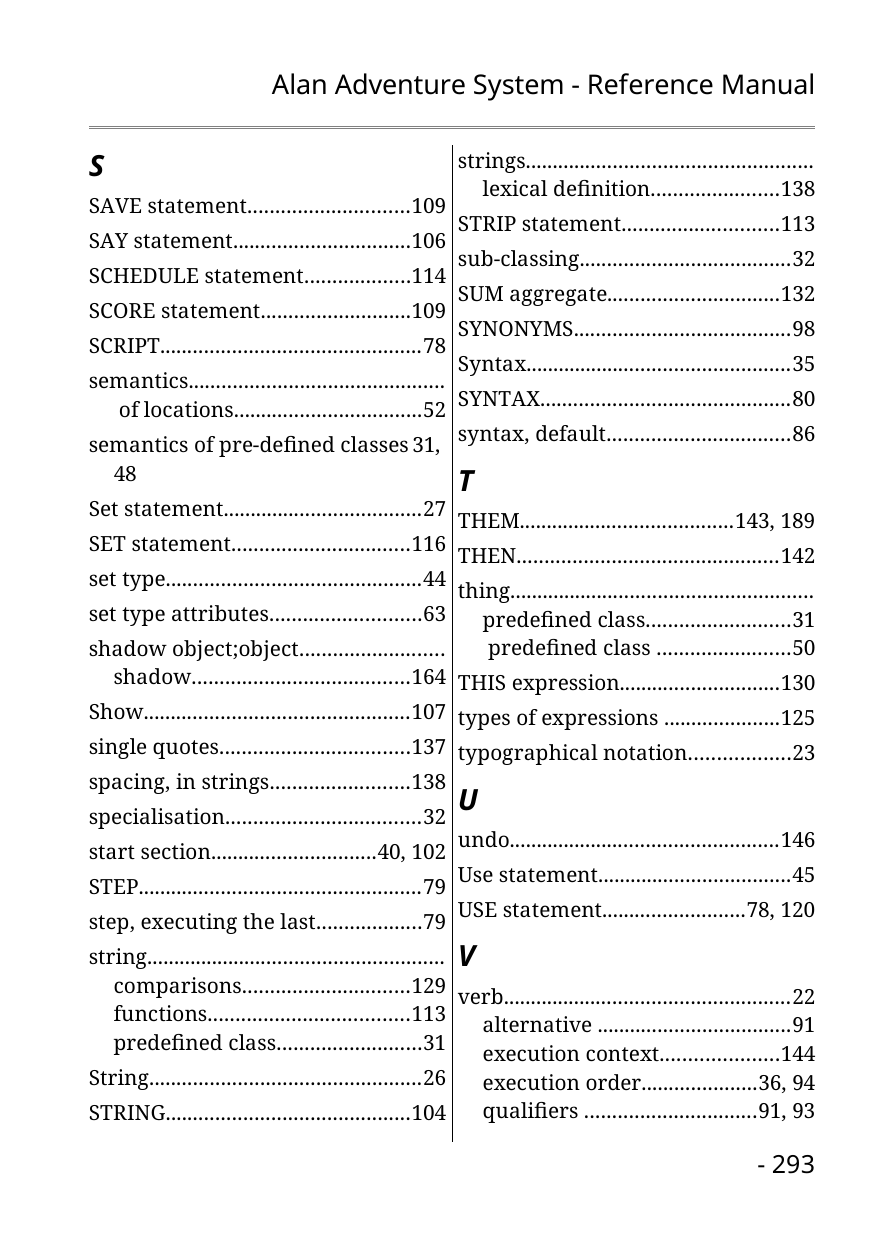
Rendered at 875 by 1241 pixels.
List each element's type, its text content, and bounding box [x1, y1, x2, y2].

text typographical notation 23 [458, 738, 815, 767]
text single quotes 137 [88, 732, 446, 761]
text SCHEDULE statement 114 [88, 261, 446, 290]
text STRIP statement 113 [458, 209, 815, 238]
text semantics [88, 366, 446, 395]
text functions 113 [113, 999, 446, 1028]
text SCORE statement 109 [88, 296, 446, 325]
text STRING 104 [88, 1098, 446, 1126]
text set type attributes 63 [88, 598, 446, 627]
text String 26 [88, 1063, 446, 1091]
text U [458, 779, 815, 818]
text SYNTAX 80 [458, 384, 815, 413]
text lexical definition 138 [482, 174, 815, 203]
text semantics of pre-defined classes 31, 48 [88, 430, 446, 487]
text start section 40, 102 [88, 837, 446, 866]
text syntax, default 86 [458, 419, 815, 448]
text SET statement 116 [88, 528, 446, 557]
text shadow 164 [113, 662, 446, 691]
text T [458, 460, 815, 499]
text strings [458, 146, 815, 174]
text of locations 52 [113, 395, 446, 423]
text predefined class 31 [482, 604, 815, 633]
text SAVE statement 109 [88, 191, 446, 220]
text specialisation 32 [88, 802, 446, 831]
text S [88, 146, 446, 185]
text types of expressions 125 [458, 703, 815, 732]
text predefined class 31 [113, 1028, 446, 1056]
text set type 44 [88, 563, 446, 592]
text THEN 142 [458, 541, 815, 569]
text qualifiers 91, 93 [482, 1096, 815, 1124]
text execution context 144 [482, 1039, 815, 1067]
text Show 107 [88, 697, 446, 726]
text V [458, 936, 815, 975]
text SAY statement 106 [88, 226, 446, 255]
text Set statement 27 [88, 493, 446, 522]
text predefined class 50 [482, 633, 815, 662]
text Use statement 45 [458, 860, 815, 888]
text verb 22 [458, 982, 815, 1010]
text execution order 36, 94 [482, 1067, 815, 1096]
text THEM 143, 189 [458, 506, 815, 534]
text alternative 91 [482, 1010, 815, 1039]
text string [88, 942, 446, 971]
text comparisons 129 [113, 971, 446, 999]
text sub-classing 32 [458, 244, 815, 273]
text STEP 79 [88, 872, 446, 901]
text SYNONYMS 98 [458, 314, 815, 343]
text SUM aggregate 132 [458, 279, 815, 308]
text Syntax 35 [458, 349, 815, 378]
text THIS expression 130 [458, 668, 815, 697]
text SCRIPT 78 [88, 331, 446, 360]
text step, executing the last 79 [88, 907, 446, 936]
text undo 146 [458, 825, 815, 853]
text spacing, in strings 138 [88, 767, 446, 796]
text shadow object;object [88, 633, 446, 662]
text USE statement 78, 120 [458, 895, 815, 923]
text thing [458, 576, 815, 604]
